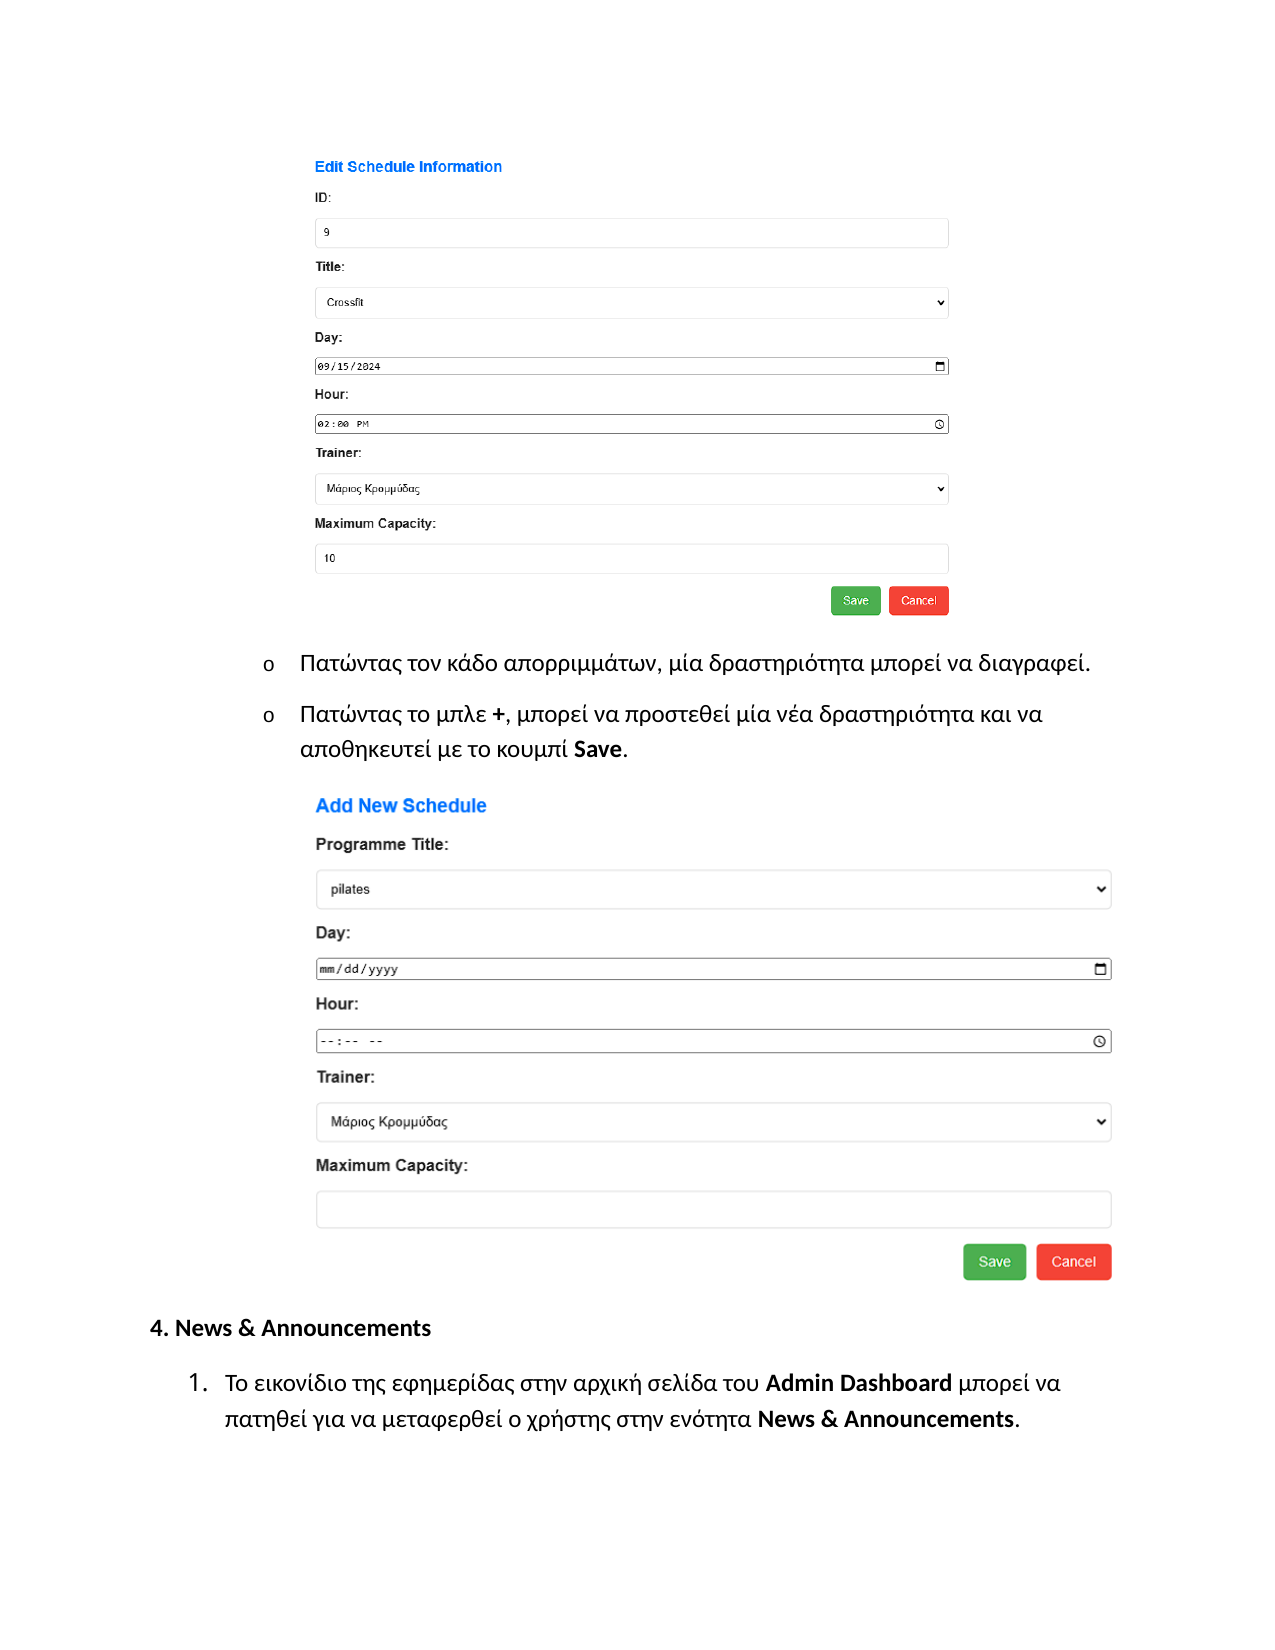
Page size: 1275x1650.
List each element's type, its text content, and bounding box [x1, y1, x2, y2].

list Πατώντας τον κάδο απορριμμάτων, μία δραστηριότητα μπορεί να διαγραφεί. [262, 647, 1125, 677]
text 4. News & Announcements [150, 1313, 1125, 1343]
list Το εικονίδιο της εφημερίδας στην αρχική σελίδα του Admin Dashboard μπορεί να πατηθεί για να μεταφερθεί ο χρήστης στην ενότητα News & Announcements. [187, 1364, 1125, 1433]
list Πατώντας το μπλε +, μπορεί να προστεθεί μία νέα δραστηριότητα και να αποθηκευτεί με το κουμπί Save. [262, 699, 1125, 764]
